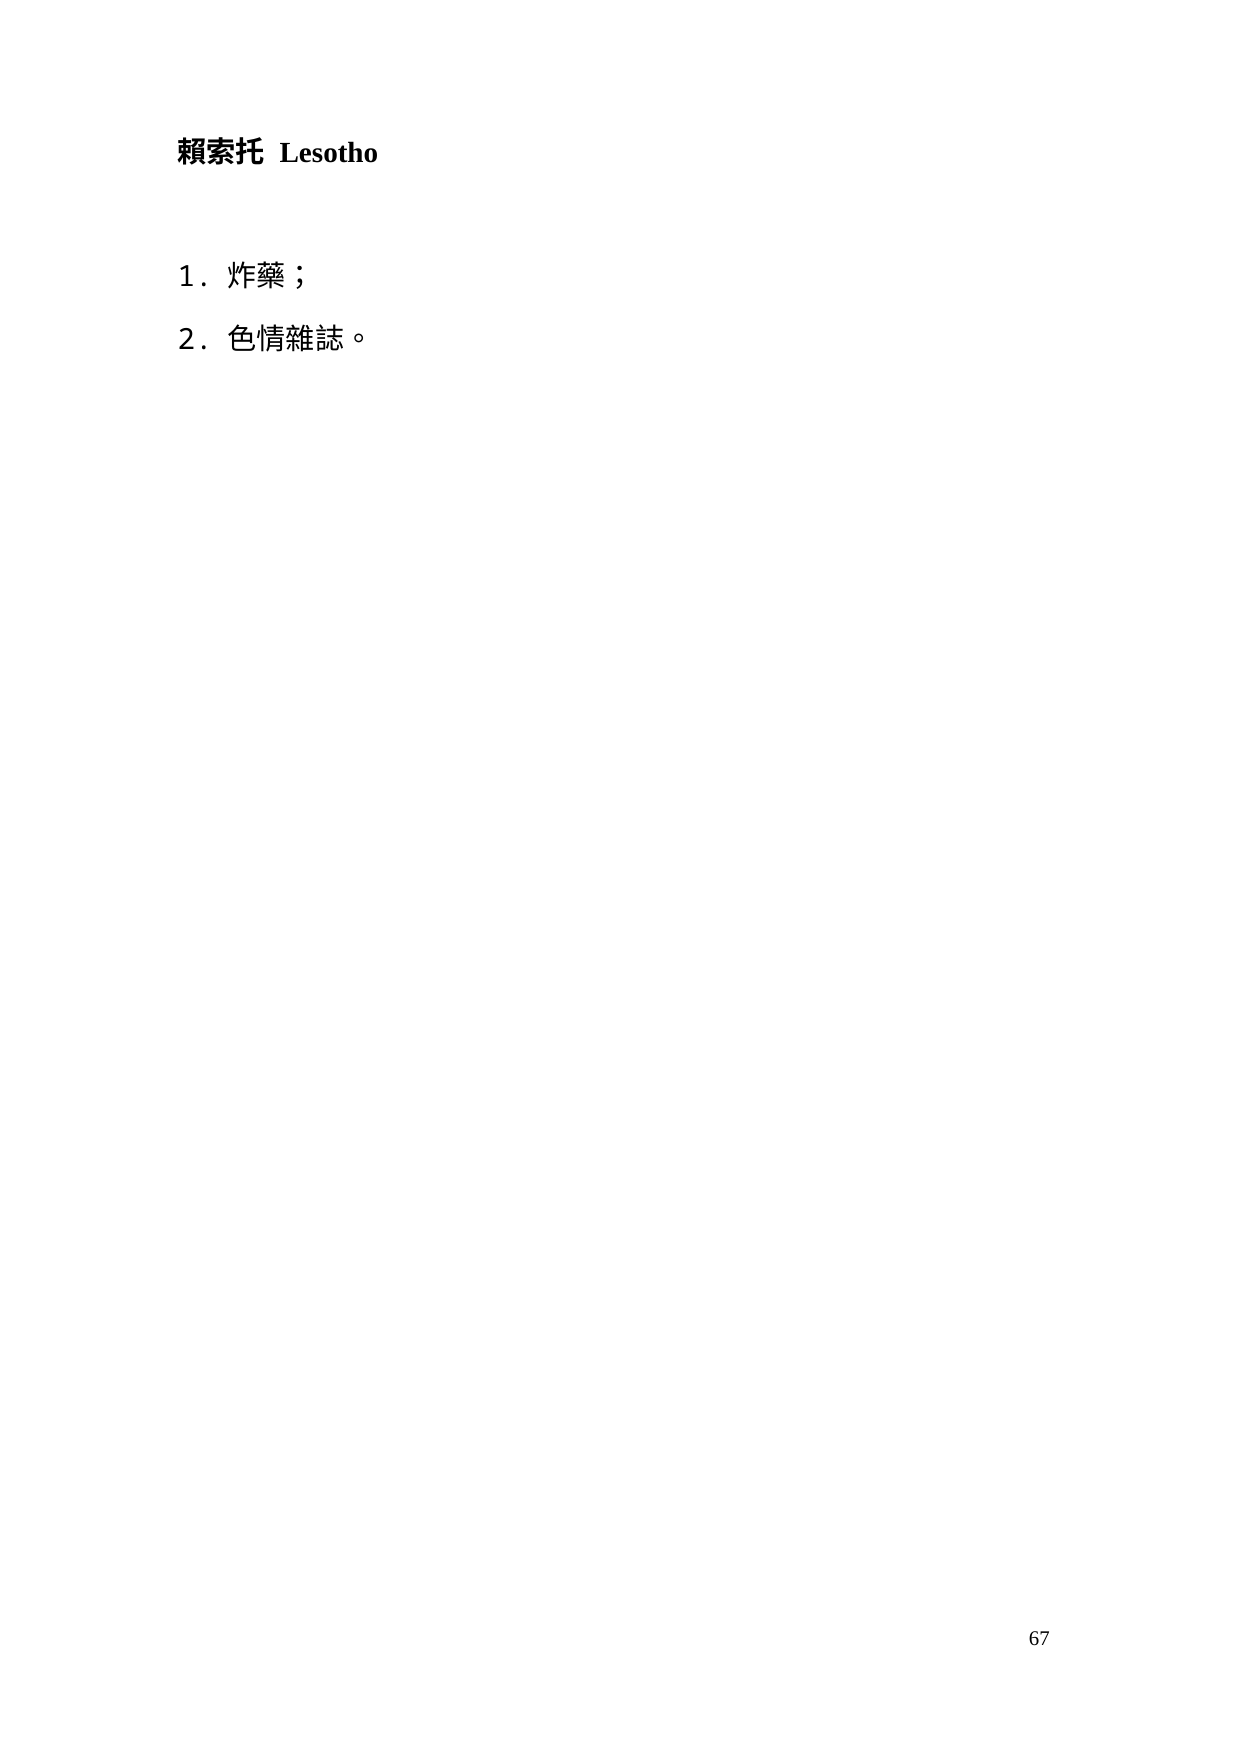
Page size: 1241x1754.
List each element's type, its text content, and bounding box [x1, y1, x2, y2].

list 色情雜誌。 [177, 295, 1063, 358]
list 炸藥； [177, 233, 1063, 295]
text 賴索托 Lesotho [177, 108, 1063, 170]
